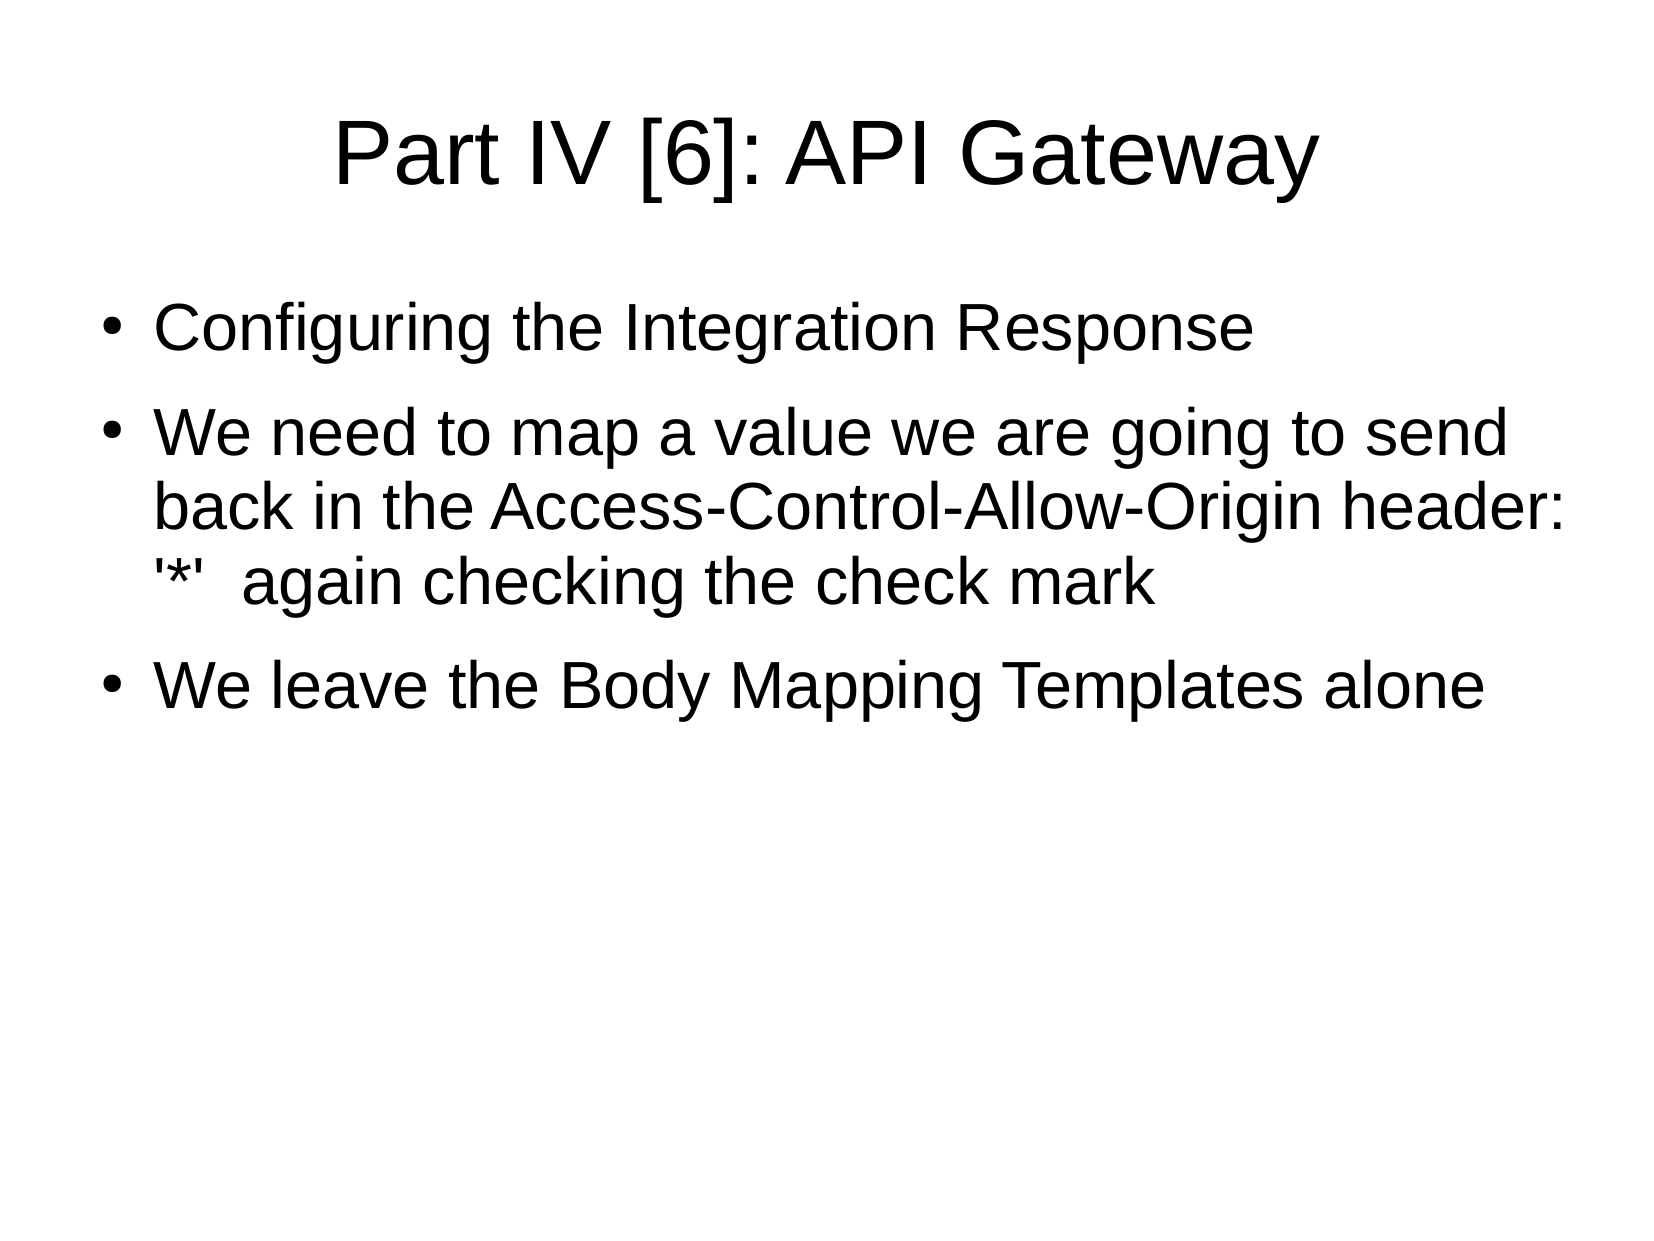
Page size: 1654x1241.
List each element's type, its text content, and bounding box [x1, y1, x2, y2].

list Configuring the Integration Response We need to map a value we are going to send back in the Access-Control-Allow-Origin header: '*' again checking the check mark We leave the Body Mapping Templates alone [82, 290, 1571, 1010]
title Part IV [6]: API Gateway [82, 49, 1571, 257]
